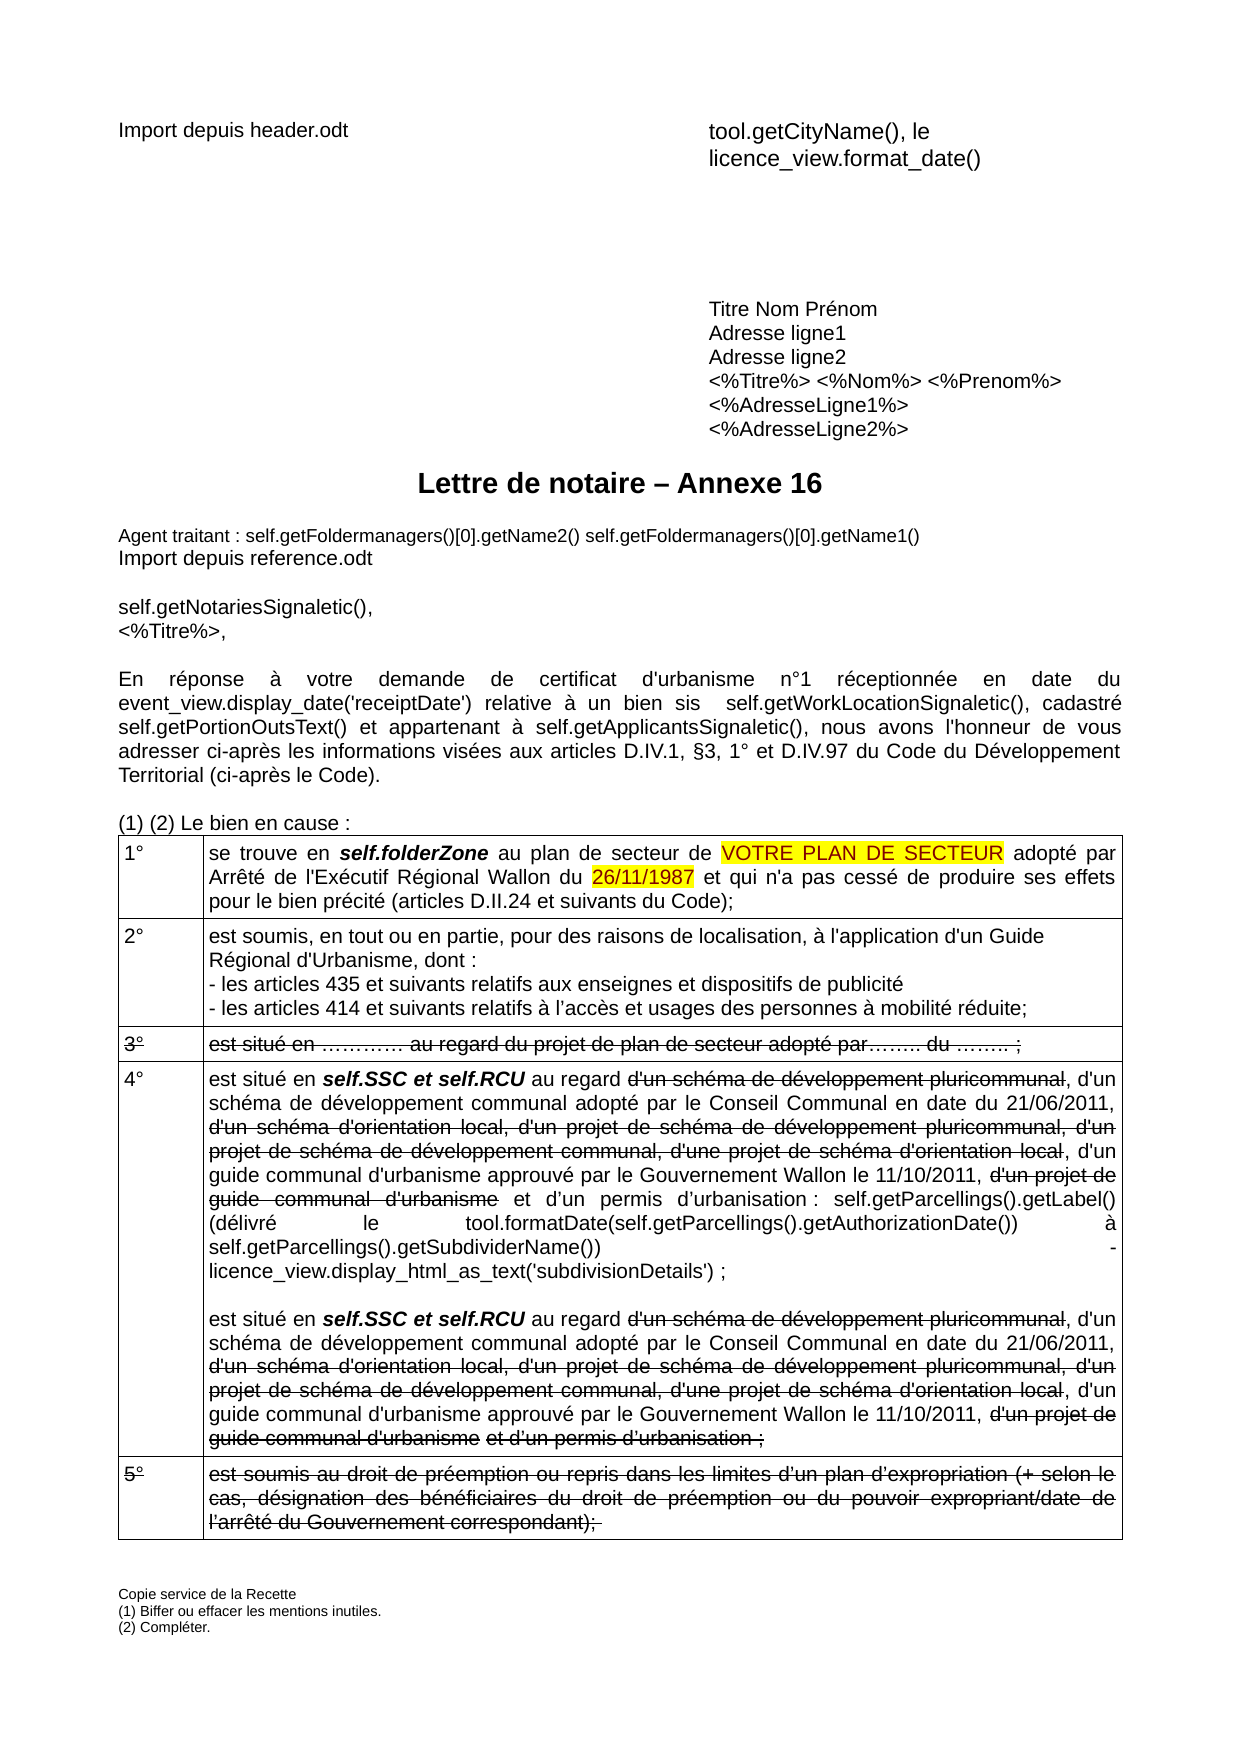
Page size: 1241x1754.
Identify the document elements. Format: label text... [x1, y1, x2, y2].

text <%Titre%>, [118, 619, 1122, 643]
text self.getNotariesSignaletic(), [118, 595, 1122, 619]
table_cell 2° [119, 919, 203, 1026]
table_cell est soumis au droit de préemption ou repris dans les limites d’un plan d’expropriation (+ selon le cas, désignation des bénéficiaires du droit de préemption ou du pouvoir expropriant/date de l’arrêté du Gouvernement correspondant); [204, 1457, 1122, 1539]
text Import depuis reference.odt [118, 546, 1122, 570]
table_cell 4° [119, 1062, 203, 1456]
text Agent traitant : self.getFoldermanagers()[0].getName2() self.getFoldermanagers()[0].getName1() [118, 524, 1122, 546]
table_cell est situé en ………… au regard du projet de plan de secteur adopté par…….. du …….. ; [204, 1027, 1122, 1061]
table_cell 5° [119, 1457, 203, 1539]
table_header tool.getCityName(), le licence_view.format_date() Titre Nom Prénom Adresse ligne1 Adresse ligne2 <%Titre%> <%Nom%> <%Prenom%> <%AdresseLigne1%> <%AdresseLigne2%> [709, 118, 1123, 440]
table_cell est situé en self.SSC et self.RCU au regard d'un schéma de développement pluricommunal, d'un schéma de développement communal adopté par le Conseil Communal en date du 21/06/2011, d'un schéma d'orientation local, d'un projet de schéma de développement pluricommunal, d'un projet de schéma de développement communal, d'une projet de schéma d'orientation local, d'un guide communal d'urbanisme approuvé par le Gouvernement Wallon le 11/10/2011, d'un projet de guide communal d'urbanisme et d’un permis d’urbanisation : self.getParcellings().getLabel() (délivré le tool.formatDate(self.getParcellings().getAuthorizationDate()) à self.getParcellings().getSubdividerName()) - licence_view.display_html_as_text('subdivisionDetails') ; est situé en self.SSC et self.RCU au regard d'un schéma de développement pluricommunal, d'un schéma de développement communal adopté par le Conseil Communal en date du 21/06/2011, d'un schéma d'orientation local, d'un projet de schéma de développement pluricommunal, d'un projet de schéma de développement communal, d'une projet de schéma d'orientation local, d'un guide communal d'urbanisme approuvé par le Gouvernement Wallon le 11/10/2011, d'un projet de guide communal d'urbanisme et d’un permis d’urbanisation ; [204, 1062, 1122, 1456]
table_header Import depuis header.odt [118, 118, 708, 440]
text (1) (2) Le bien en cause : [118, 811, 1122, 835]
table_cell est soumis, en tout ou en partie, pour des raisons de localisation, à l'application d'un Guide Régional d'Urbanisme, dont : - les articles 435 et suivants relatifs aux enseignes et dispositifs de publicité - les articles 414 et suivants relatifs à l’accès et usages des personnes à mobilité réduite; [204, 919, 1122, 1026]
table_cell 3° [119, 1027, 203, 1061]
table_header se trouve en self.folderZone au plan de secteur de VOTRE PLAN DE SECTEUR adopté par Arrêté de l'Exécutif Régional Wallon du 26/11/1987 et qui n'a pas cessé de produire ses effets pour le bien précité (articles D.II.24 et suivants du Code); [204, 836, 1122, 918]
table_header 1° [119, 836, 203, 918]
text En réponse à votre demande de certificat d'urbanisme n°1 réceptionnée en date du event_view.display_date('receiptDate') relative à un bien sis self.getWorkLocationSignaletic(), cadastré self.getPortionOutsText() et appartenant à self.getApplicantsSignaletic(), nous avons l'honneur de vous adresser ci-après les informations visées aux articles D.IV.1, §3, 1° et D.IV.97 du Code du Développement Territorial (ci-après le Code). [118, 667, 1122, 787]
title Lettre de notaire – Annexe 16 [118, 466, 1122, 499]
